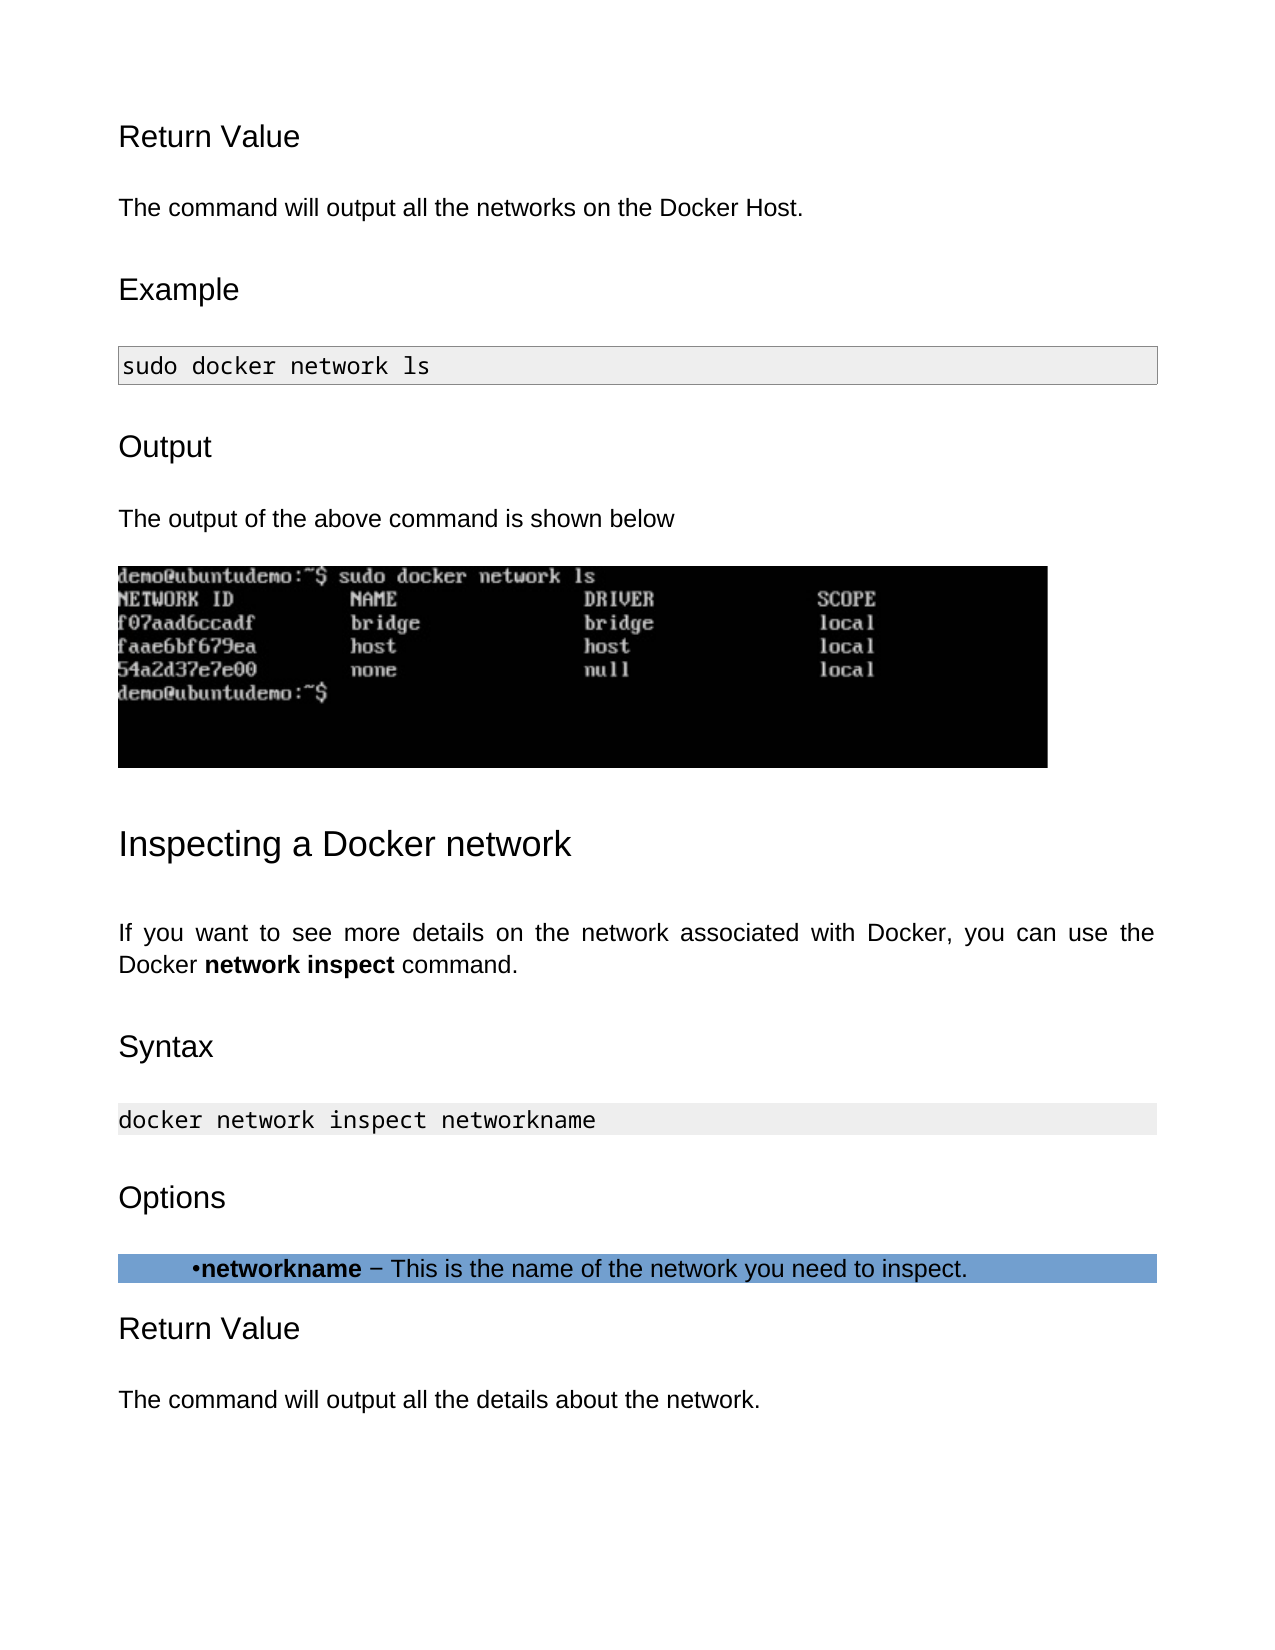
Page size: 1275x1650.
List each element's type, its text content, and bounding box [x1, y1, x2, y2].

text The output of the above command is shown below [118, 504, 1157, 532]
text If you want to see more details on the network associated with Docker, you can use the Docker network inspect command. [118, 917, 1157, 979]
text The command will output all the networks on the Docker Host. [118, 193, 1157, 222]
text docker network inspect networkname [118, 1103, 1157, 1135]
subtitle Return Value [118, 118, 1157, 154]
subtitle Syntax [118, 1028, 1157, 1063]
text The command will output all the details about the network. [118, 1385, 1157, 1414]
list networkname − This is the name of the network you need to inspect. [118, 1254, 1157, 1283]
subtitle Output [118, 428, 1157, 464]
subtitle Return Value [118, 1310, 1157, 1346]
text sudo docker network ls [119, 347, 1157, 384]
picture [118, 566, 1048, 768]
subtitle Options [118, 1179, 1157, 1215]
subtitle Inspecting a Docker network [118, 822, 1157, 864]
subtitle Example [118, 271, 1157, 306]
